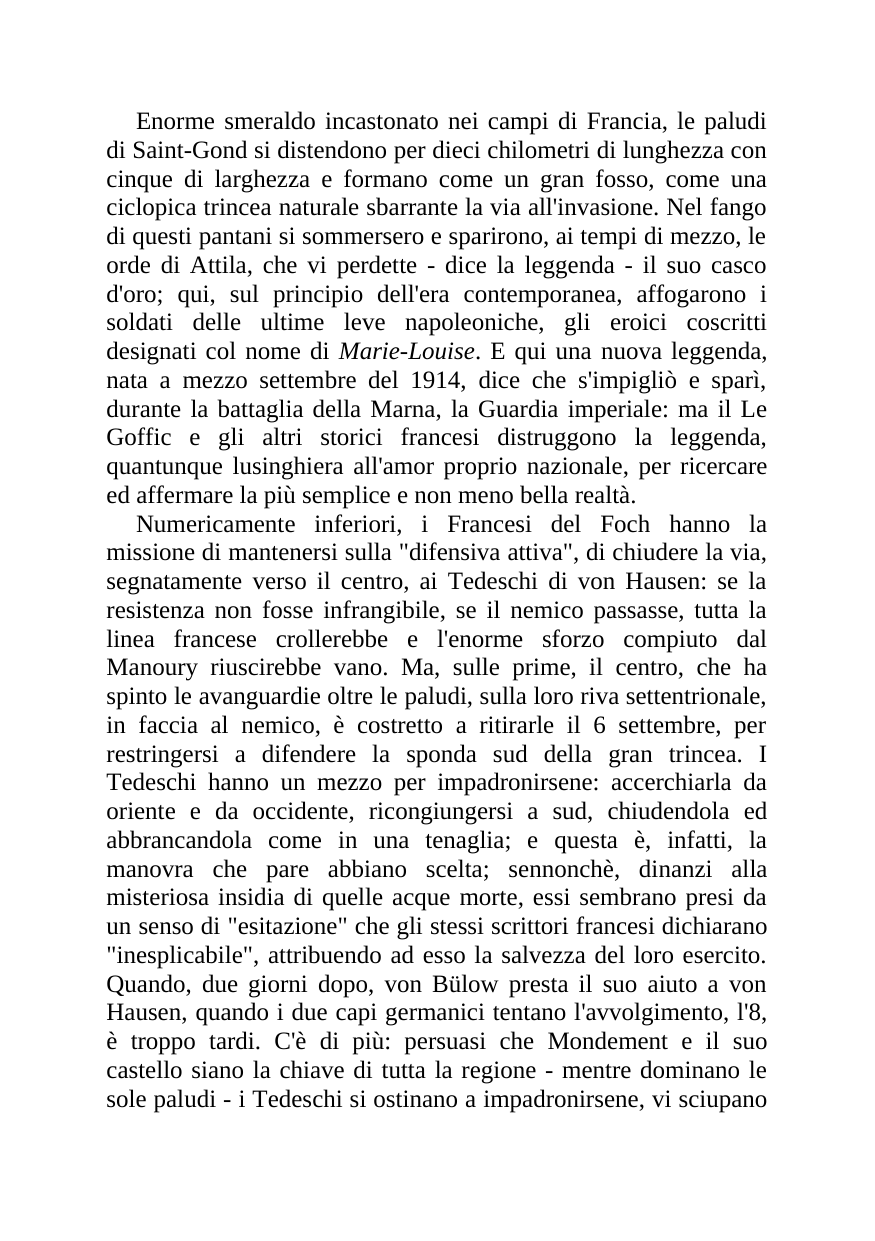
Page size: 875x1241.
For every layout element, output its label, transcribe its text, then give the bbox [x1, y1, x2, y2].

text Numericamente inferiori, i Francesi del Foch hanno la missione di mantenersi sulla "difensiva attiva", di chiudere la via, segnatamente verso il centro, ai Tedeschi di von Hausen: se la resistenza non fosse infrangibile, se il nemico passasse, tutta la linea francese crollerebbe e l'enorme sforzo compiuto dal Manoury riuscirebbe vano. Ma, sulle prime, il centro, che ha spinto le avanguardie oltre le paludi, sulla loro riva settentrionale, in faccia al nemico, è costretto a ritirarle il 6 settembre, per restringersi a difendere la sponda sud della gran trincea. I Tedeschi hanno un mezzo per impadronirsene: accerchiarla da oriente e da occidente, ricongiungersi a sud, chiudendola ed abbrancandola come in una tenaglia; e questa è, infatti, la manovra che pare abbiano scelta; sennonchè, dinanzi alla misteriosa insidia di quelle acque morte, essi sembrano presi da un senso di "esitazione" che gli stessi scrittori francesi dichiarano "inesplicabile", attribuendo ad esso la salvezza del loro esercito. Quando, due giorni dopo, von Bülow presta il suo aiuto a von Hausen, quando i due capi germanici tentano l'avvolgimento, l'8, è troppo tardi. C'è di più: persuasi che Mondement e il suo castello siano la chiave di tutta la regione - mentre dominano le sole paludi - i Tedeschi si ostinano a impadronirsene, vi sciupano [106, 509, 768, 1112]
text Enorme smeraldo incastonato nei campi di Francia, le paludi di Saint-Gond si distendono per dieci chilometri di lunghezza con cinque di larghezza e formano come un gran fosso, come una ciclopica trincea naturale sbarrante la via all'invasione. Nel fango di questi pantani si sommersero e sparirono, ai tempi di mezzo, le orde di Attila, che vi perdette - dice la leggenda - il suo casco d'oro; qui, sul principio dell'era contemporanea, affogarono i soldati delle ultime leve napoleoniche, gli eroici coscritti designati col nome di Marie-Louise. E qui una nuova leggenda, nata a mezzo settembre del 1914, dice che s'impigliò e sparì, durante la battaglia della Marna, la Guardia imperiale: ma il Le Goffic e gli altri storici francesi distruggono la leggenda, quantunque lusinghiera all'amor proprio nazionale, per ricercare ed affermare la più semplice e non meno bella realtà. [106, 106, 768, 509]
